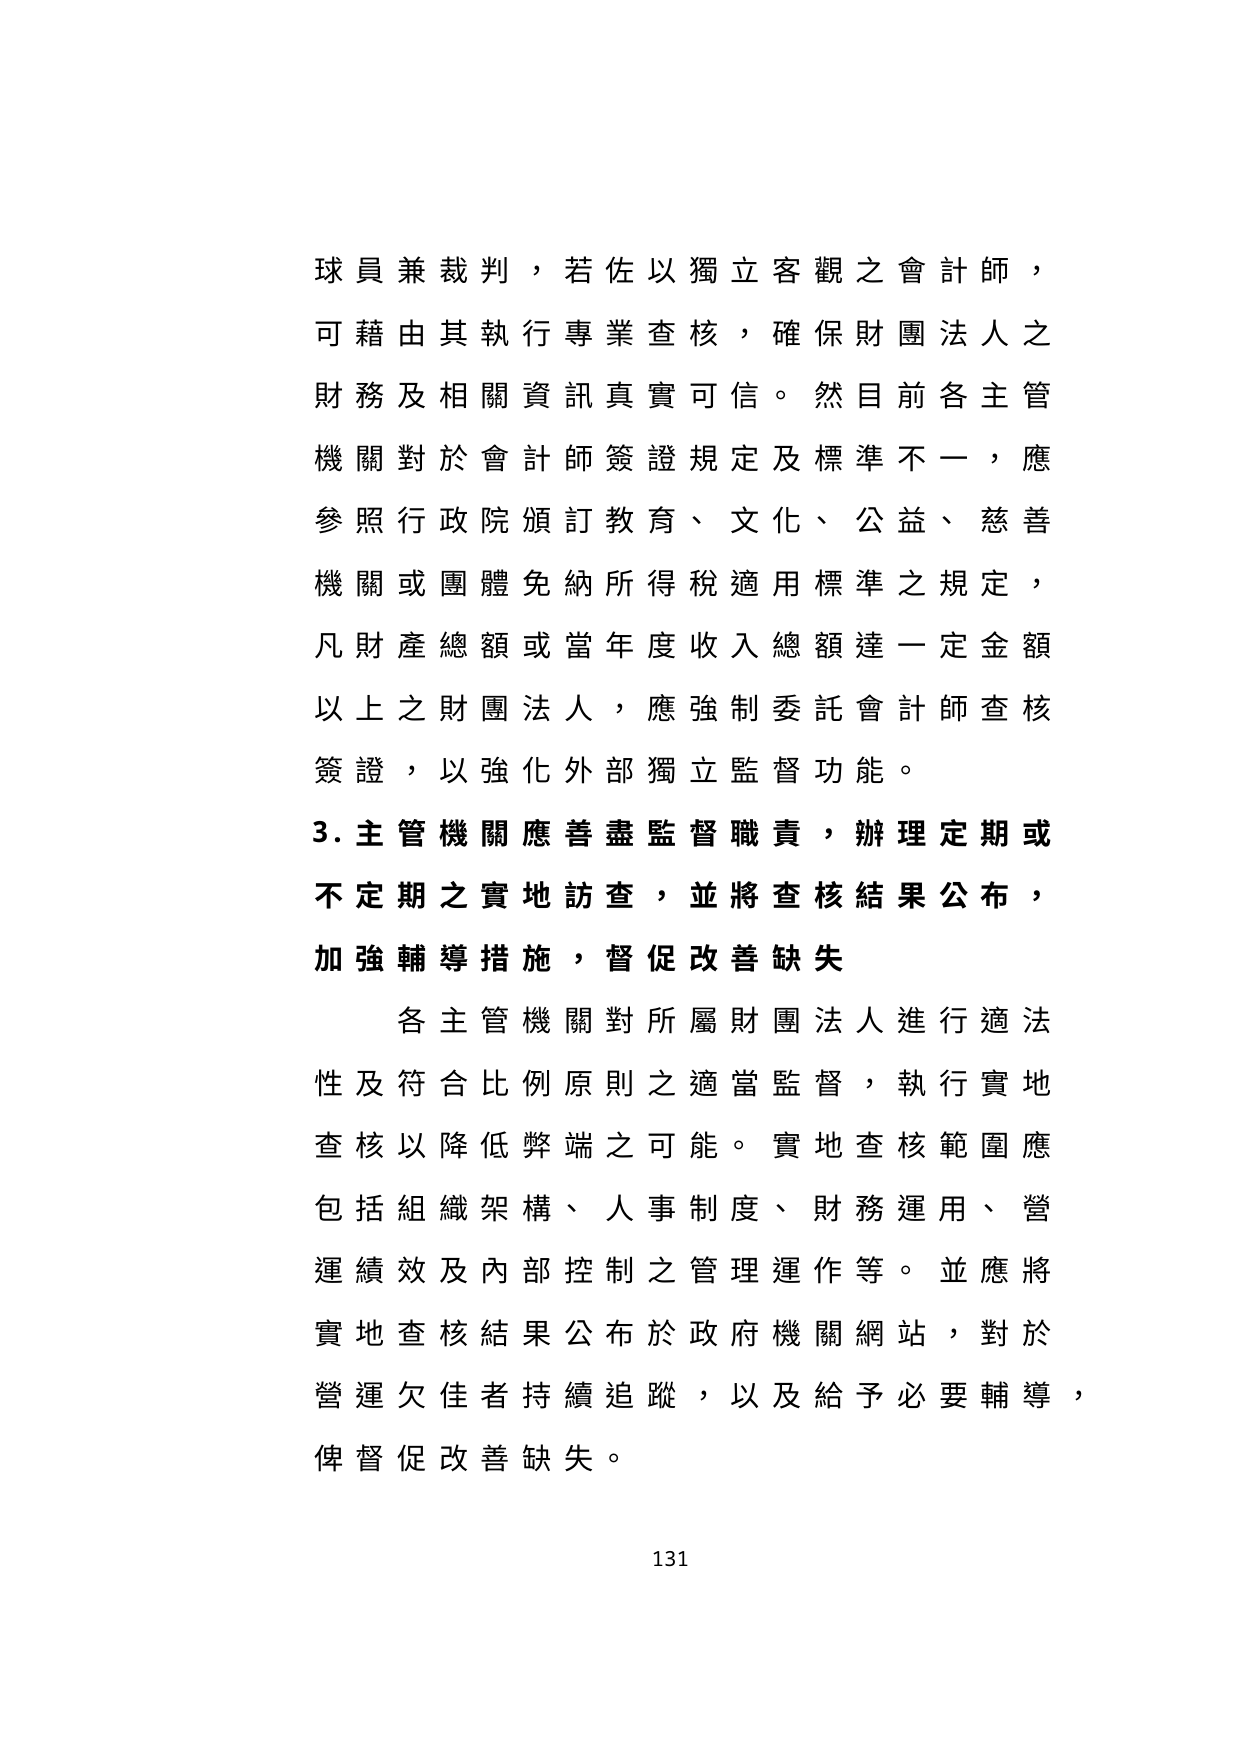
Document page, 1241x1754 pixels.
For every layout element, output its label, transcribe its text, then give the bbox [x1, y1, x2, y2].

text 球員兼裁判，若佐以獨立客觀之會計師，可藉由其執行專業查核，確保財團法人之財務及相關資訊真實可信。然目前各主管機關對於會計師簽證規定及標準不一，應參照行政院頒訂教育、文化、公益、慈善機關或團體免納所得稅適用標準之規定，凡財產總額或當年度收入總額達一定金額以上之財團法人，應強制委託會計師查核簽證，以強化外部獨立監督功能。 [301, 227, 1058, 790]
text 3.主管機關應善盡監督職責，辦理定期或不定期之實地訪查，並將查核結果公布，加強輔導措施，督促改善缺失 [271, 790, 1058, 977]
text 各主管機關對所屬財團法人進行適法性及符合比例原則之適當監督，執行實地查核以降低弊端之可能。實地查核範圍應包括組織架構、人事制度、財務運用、營運績效及內部控制之管理運作等。並應將實地查核結果公布於政府機關網站，對於營運欠佳者持續追蹤，以及給予必要輔導，俾督促改善缺失。 [301, 977, 1058, 1477]
